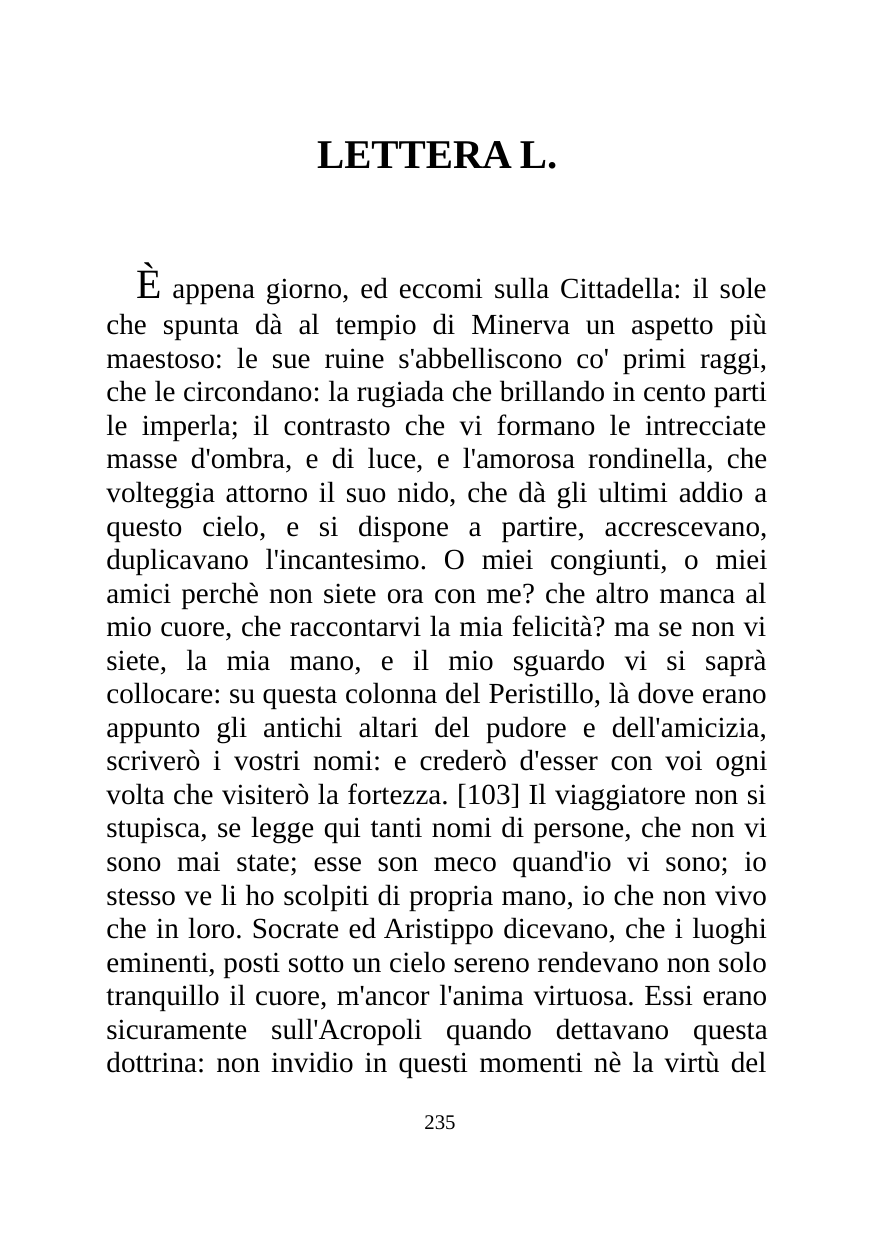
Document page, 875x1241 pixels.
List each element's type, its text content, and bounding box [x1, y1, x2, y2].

subtitle LETTERA L. [106, 130, 768, 177]
text È appena giorno, ed eccomi sulla Cittadella: il sole che spunta dà al tempio di Minerva un aspetto più maestoso: le sue ruine s'abbelliscono co' primi raggi, che le circondano: la rugiada che brillando in cento parti le imperla; il contrasto che vi formano le intrecciate masse d'ombra, e di luce, e l'amorosa rondinella, che volteggia attorno il suo nido, che dà gli ultimi addio a questo cielo, e si dispone a partire, accrescevano, duplicavano l'incantesimo. O miei congiunti, o miei amici perchè non siete ora con me? che altro manca al mio cuore, che raccontarvi la mia felicità? ma se non vi siete, la mia mano, e il mio sguardo vi si saprà collocare: su questa colonna del Peristillo, là dove erano appunto gli antichi altari del pudore e dell'amicizia, scriverò i vostri nomi: e crederò d'esser con voi ogni volta che visiterò la fortezza. [103] Il viaggiatore non si stupisca, se legge qui tanti nomi di persone, che non vi sono mai state; esse son meco quand'io vi sono; io stesso ve li ho scolpiti di propria mano, io che non vivo che in loro. Socrate ed Aristippo dicevano, che i luoghi eminenti, posti sotto un cielo sereno rendevano non solo tranquillo il cuore, m'ancor l'anima virtuosa. Essi erano sicuramente sull'Acropoli quando dettavano questa dottrina: non invidio in questi momenti nè la virtù del [106, 259, 768, 1079]
